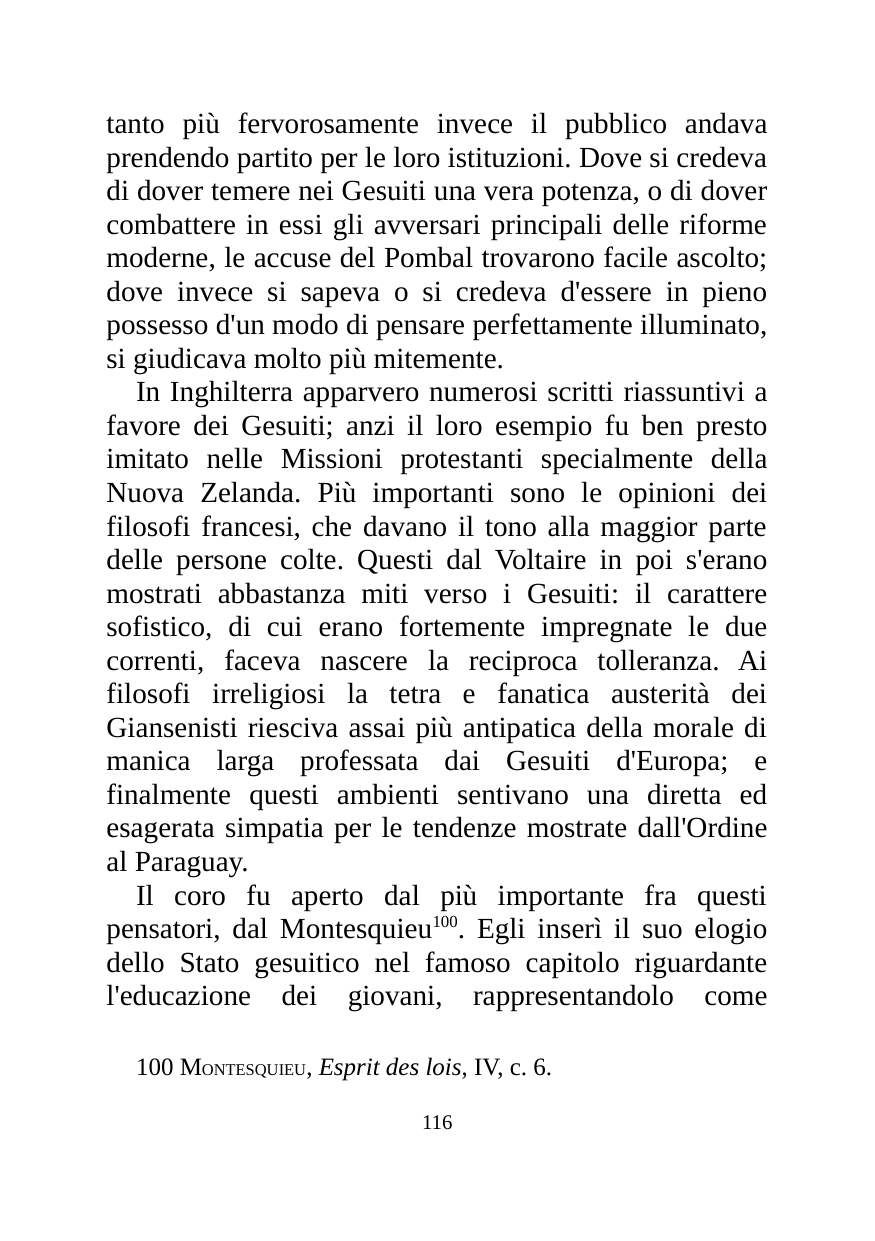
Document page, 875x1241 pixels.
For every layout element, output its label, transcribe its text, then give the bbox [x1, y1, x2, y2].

text Montesquieu, Esprit des lois, IV, c. 6. [106, 1052, 768, 1080]
text tanto più fervorosamente invece il pubblico andava prendendo partito per le loro istituzioni. Dove si credeva di dover temere nei Gesuiti una vera potenza, o di dover combattere in essi gli avversari principali delle riforme moderne, le accuse del Pombal trovarono facile ascolto; dove invece si sapeva o si credeva d'essere in pieno possesso d'un modo di pensare perfettamente illuminato, si giudicava molto più mitemente. [106, 106, 768, 374]
text In Inghilterra apparvero numerosi scritti riassuntivi a favore dei Gesuiti; anzi il loro esempio fu ben presto imitato nelle Missioni protestanti specialmente della Nuova Zelanda. Più importanti sono le opinioni dei filosofi francesi, che davano il tono alla maggior parte delle persone colte. Questi dal Voltaire in poi s'erano mostrati abbastanza miti verso i Gesuiti: il carattere sofistico, di cui erano fortemente impregnate le due correnti, faceva nascere la reciproca tolleranza. Ai filosofi irreligiosi la tetra e fanatica austerità dei Giansenisti riesciva assai più antipatica della morale di manica larga professata dai Gesuiti d'Europa; e finalmente questi ambienti sentivano una diretta ed esagerata simpatia per le tendenze mostrate dall'Ordine al Paraguay. [106, 374, 768, 878]
text Il coro fu aperto dal più importante fra questi pensatori, dal Montesquieu. Egli inserì il suo elogio dello Stato gesuitico nel famoso capitolo riguardante l'educazione dei giovani, rappresentandolo come [106, 878, 768, 1012]
